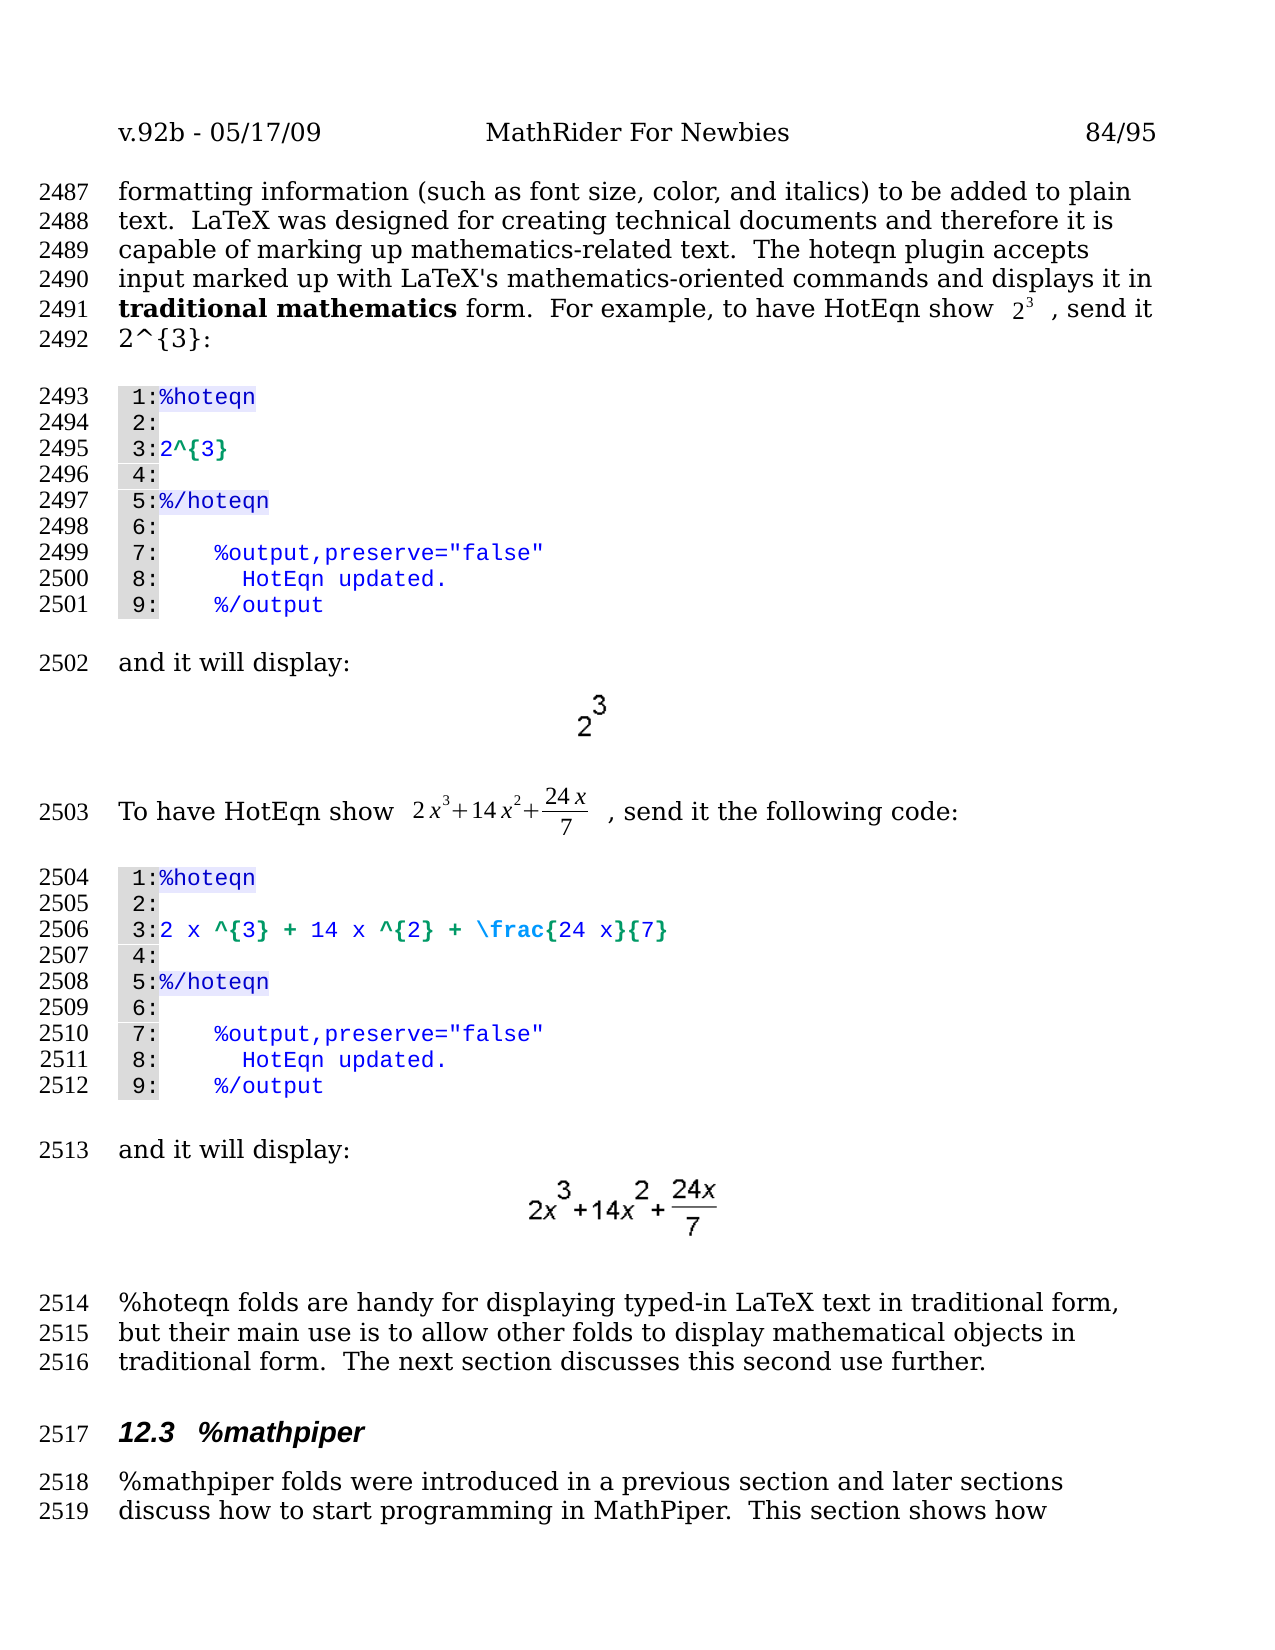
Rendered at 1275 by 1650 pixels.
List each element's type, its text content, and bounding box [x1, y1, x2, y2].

text 2: [118, 412, 1157, 438]
text 6: [118, 515, 1157, 541]
text formatting information (such as font size, color, and italics) to be added to plain text. LaTeX was designed for creating technical documents and therefore it is capable of marking up mathematics-related text. The hoteqn plugin accepts input marked up with LaTeX's mathematics-oriented commands and displays it in traditional mathematics form. For example, to have HotEqn show, send it 2^{3}: [118, 177, 1157, 354]
text 3:2^{3} [118, 438, 1157, 463]
text 3:2 x ^{3} + 14 x ^{2} + \frac{24 x}{7} [118, 919, 1157, 944]
text 4: [118, 944, 1157, 971]
text 1:%hoteqn [118, 386, 1157, 412]
text To have HotEqn show, send it the following code: [118, 782, 1157, 841]
text %mathpiper folds were introduced in a previous section and later sections discuss how to start programming in MathPiper. This section shows how [118, 1467, 1157, 1525]
text 6: [118, 996, 1157, 1022]
text 8: HotEqn updated. [118, 1048, 1157, 1074]
text %hoteqn folds are handy for displaying typed-in LaTeX text in traditional form, but their main use is to allow other folds to display mathematical objects in traditional form. The next section discusses this second use further. [118, 1289, 1157, 1376]
text and it will display: [118, 1136, 1157, 1165]
text 4: [118, 463, 1157, 489]
picture [528, 1171, 747, 1248]
subtitle %mathpiper [118, 1415, 1157, 1449]
text 7: %output,preserve="false" [118, 541, 1157, 567]
text 5:%/hoteqn [118, 489, 1157, 515]
text 8: HotEqn updated. [118, 567, 1157, 593]
text 9: %/output [118, 1074, 1157, 1100]
text 7: %output,preserve="false" [118, 1022, 1157, 1048]
text 1:%hoteqn [118, 867, 1157, 893]
text 2: [118, 893, 1157, 919]
text 5:%/hoteqn [118, 971, 1157, 996]
text and it will display: [118, 649, 1157, 678]
text 9: %/output [118, 593, 1157, 619]
